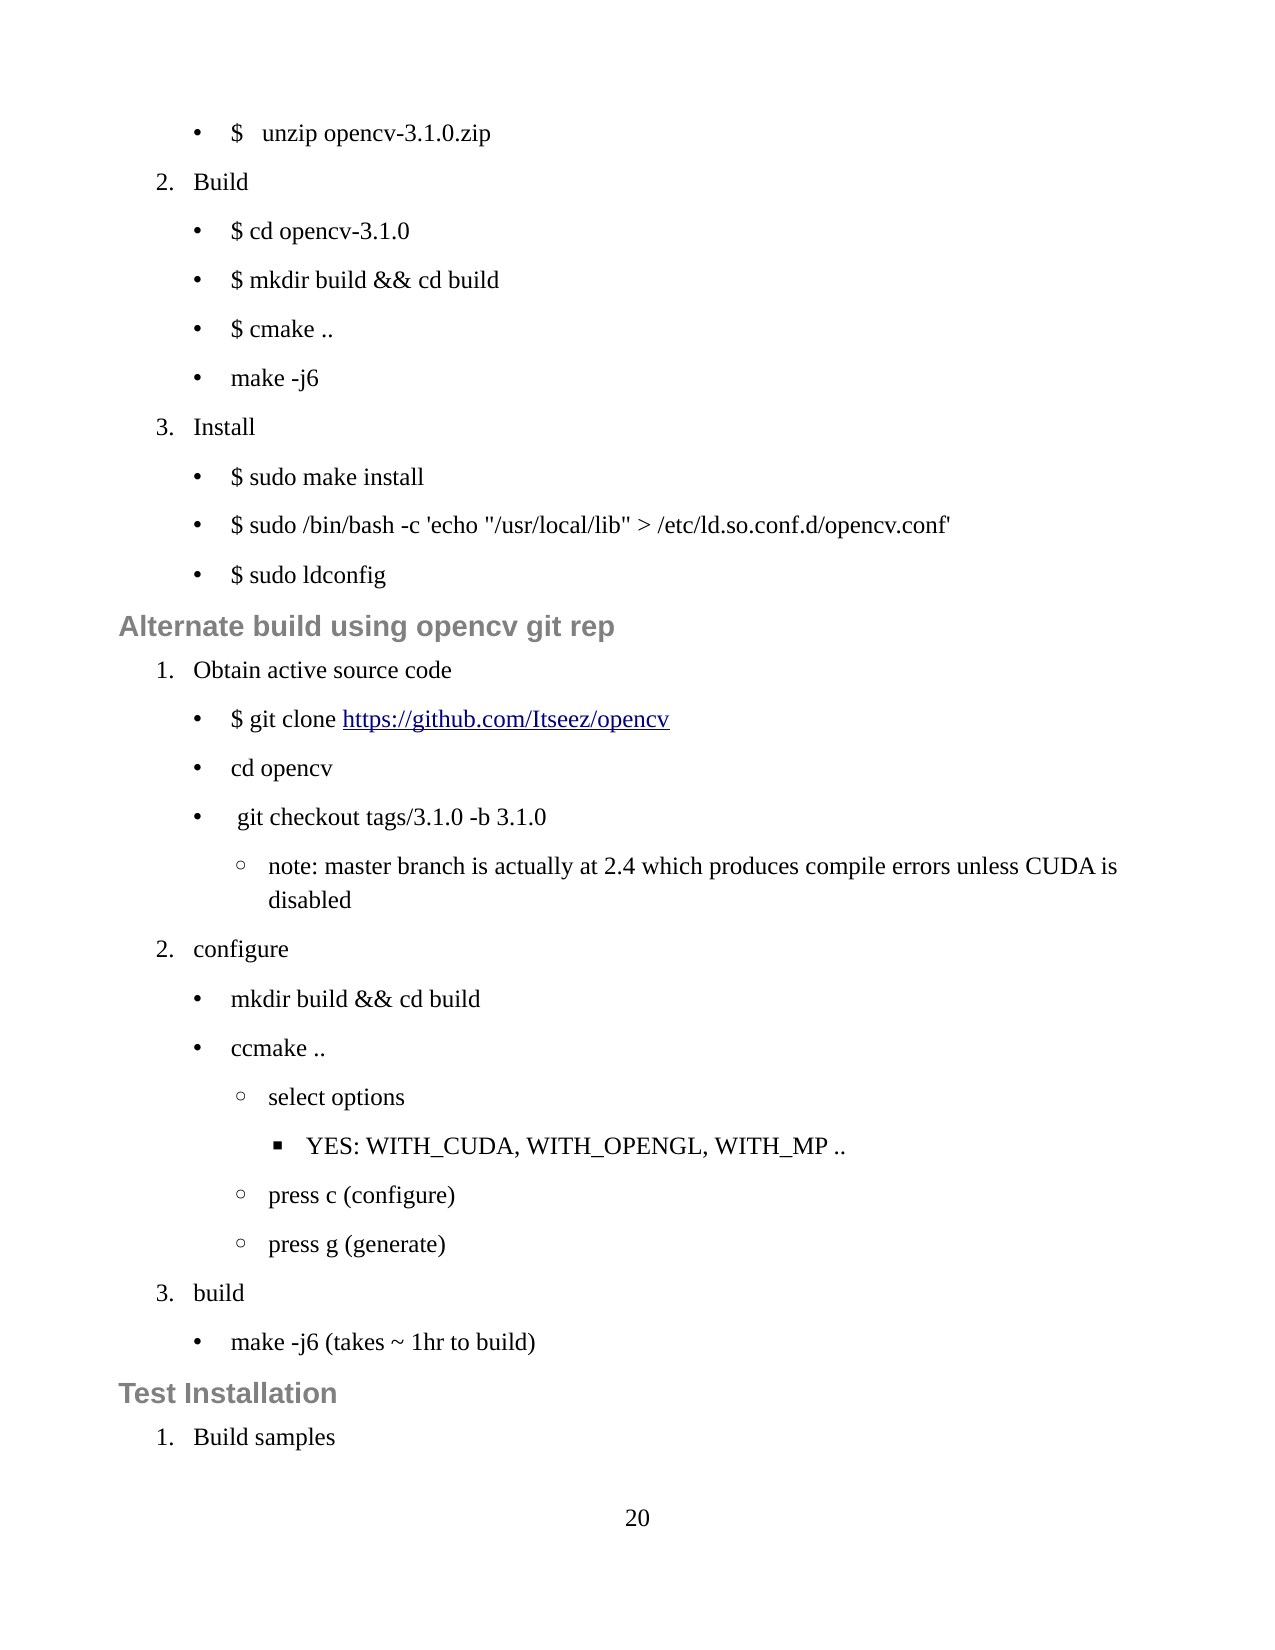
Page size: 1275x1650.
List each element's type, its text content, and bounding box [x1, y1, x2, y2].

list Build samples [156, 1422, 1157, 1451]
list Build [156, 167, 1157, 196]
list make -j6 [193, 363, 1157, 392]
list $ sudo ldconfig [193, 560, 1157, 588]
list press c (configure) [231, 1180, 1157, 1209]
list configure [156, 934, 1157, 963]
list git checkout tags/3.1.0 -b 3.1.0 [193, 802, 1157, 831]
list mkdir build && cd build [193, 984, 1157, 1012]
list make -j6 (takes ~ 1hr to build) [193, 1327, 1157, 1356]
subtitle Alternate build using opencv git rep [118, 609, 1157, 642]
list $ sudo make install [193, 462, 1157, 490]
list Obtain active source code [156, 655, 1157, 683]
list YES: WITH_CUDA, WITH_OPENGL, WITH_MP .. [268, 1131, 1157, 1159]
list $ git clone https://github.com/Itseez/opencv [193, 704, 1157, 733]
list $ cmake .. [193, 314, 1157, 343]
list Install [156, 412, 1157, 441]
list ccmake .. [193, 1033, 1157, 1061]
list note: master branch is actually at 2.4 which produces compile errors unless CUDA is disabled [231, 851, 1157, 914]
list select options [231, 1082, 1157, 1111]
list press g (generate) [231, 1229, 1157, 1258]
list $ cd opencv-3.1.0 [193, 216, 1157, 245]
list $ unzip opencv-3.1.0.zip [193, 118, 1157, 147]
list build [156, 1278, 1157, 1307]
subtitle Test Installation [118, 1376, 1157, 1410]
list $ mkdir build && cd build [193, 265, 1157, 294]
list cd opencv [193, 753, 1157, 782]
list $ sudo /bin/bash -c 'echo "/usr/local/lib" > /etc/ld.so.conf.d/opencv.conf' [193, 511, 1157, 539]
